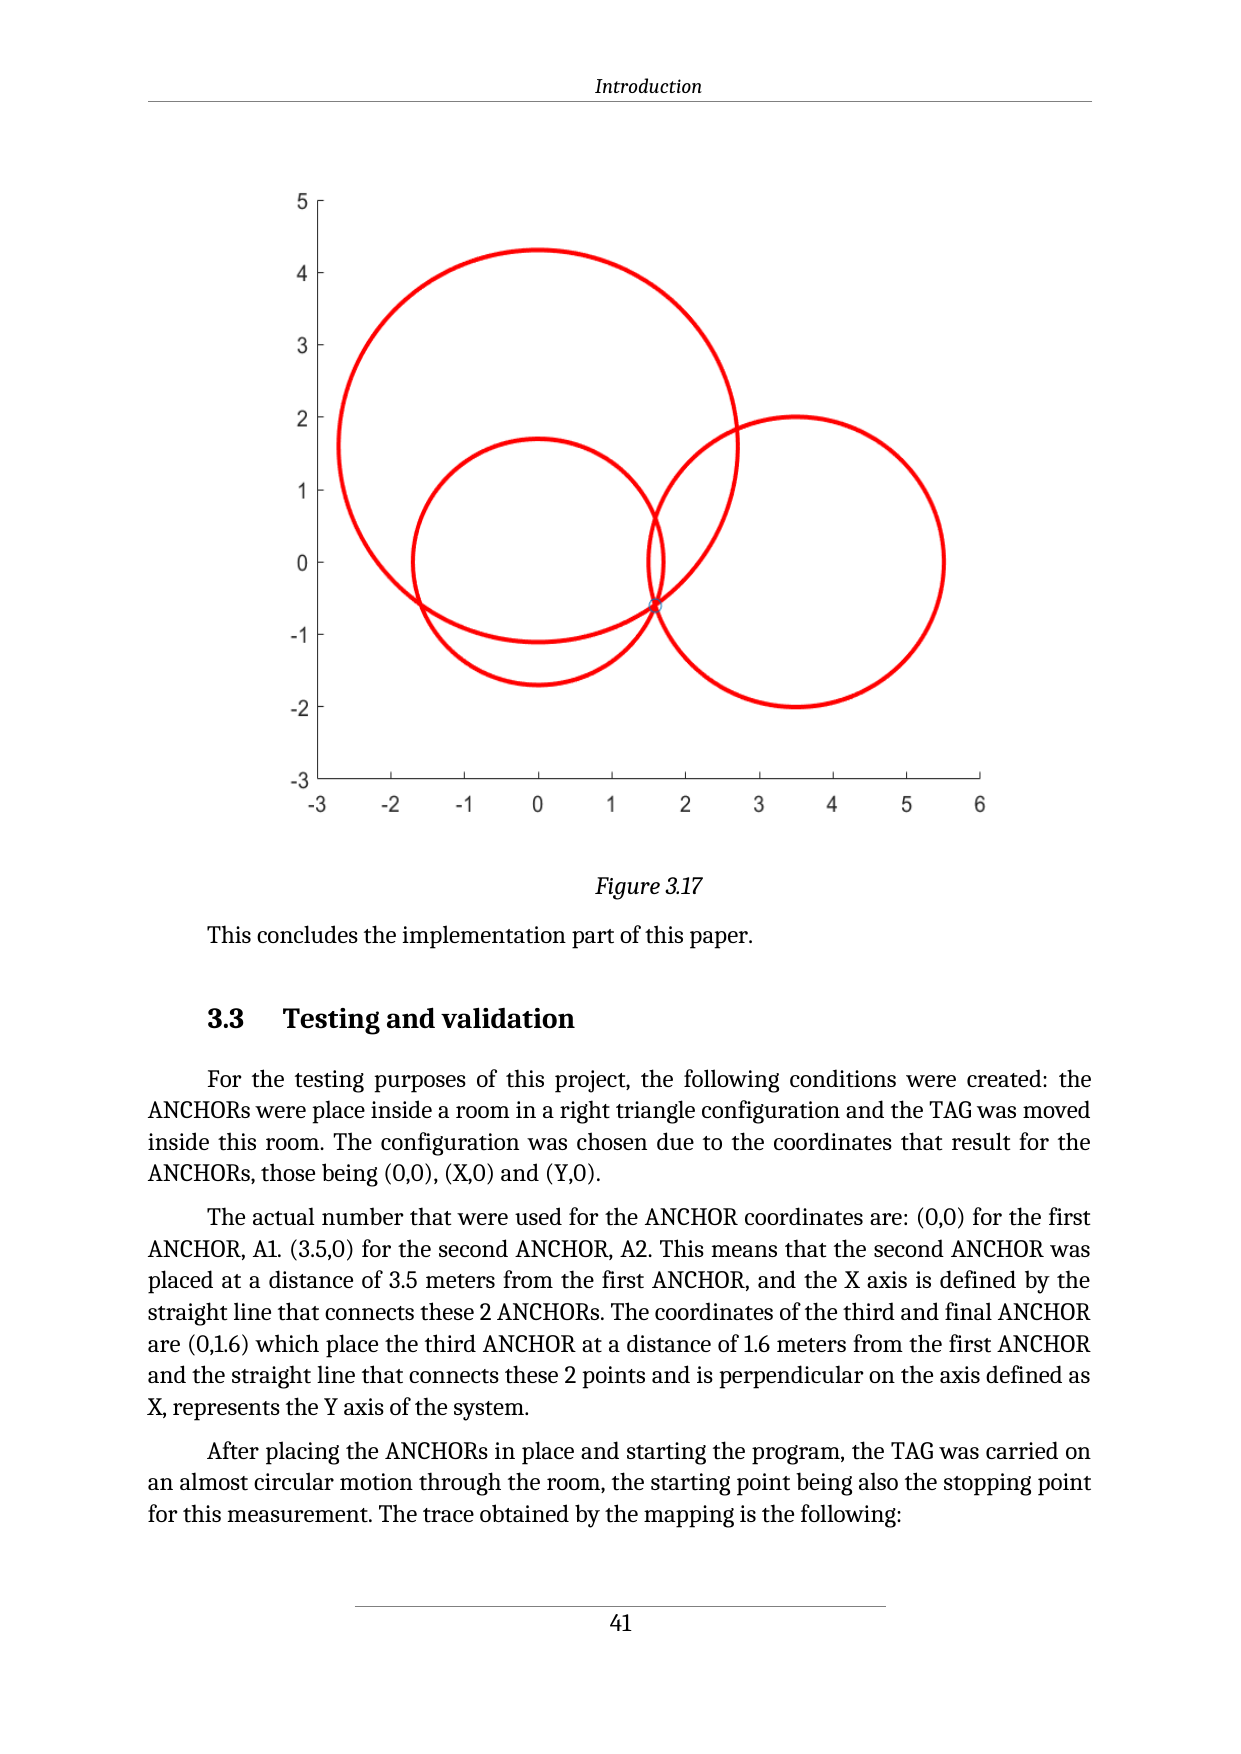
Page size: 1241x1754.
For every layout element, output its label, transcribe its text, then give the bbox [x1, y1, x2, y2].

text Figure 3.17 [148, 872, 1092, 900]
text After placing the ANCHORs in place and starting the program, the TAG was carried on an almost circular motion through the room, the starting point being also the stopping point for this measurement. The trace obtained by the mapping is the following: [148, 1437, 1092, 1529]
text This concludes the implementation part of this paper. [148, 921, 1092, 950]
text The actual number that were used for the ANCHOR coordinates are: (0,0) for the first ANCHOR, A1. (3.5,0) for the second ANCHOR, A2. This means that the second ANCHOR was placed at a distance of 3.5 meters from the first ANCHOR, and the X axis is defined by the straight line that connects these 2 ANCHORs. The coordinates of the third and final ANCHOR are (0,1.6) which place the third ANCHOR at a distance of 1.6 meters from the first ANCHOR and the straight line that connects these 2 points and is perpendicular on the axis defined as X, represents the Y axis of the system. [148, 1203, 1092, 1421]
subtitle Testing and validation [208, 1003, 1092, 1036]
text For the testing purposes of this project, the following conditions were created: the ANCHORs were place inside a room in a right triangle configuration and the TAG was moved inside this room. The configuration was chosen due to the coordinates that result for the ANCHORs, those being (0,0), (X,0) and (Y,0). [148, 1064, 1092, 1188]
